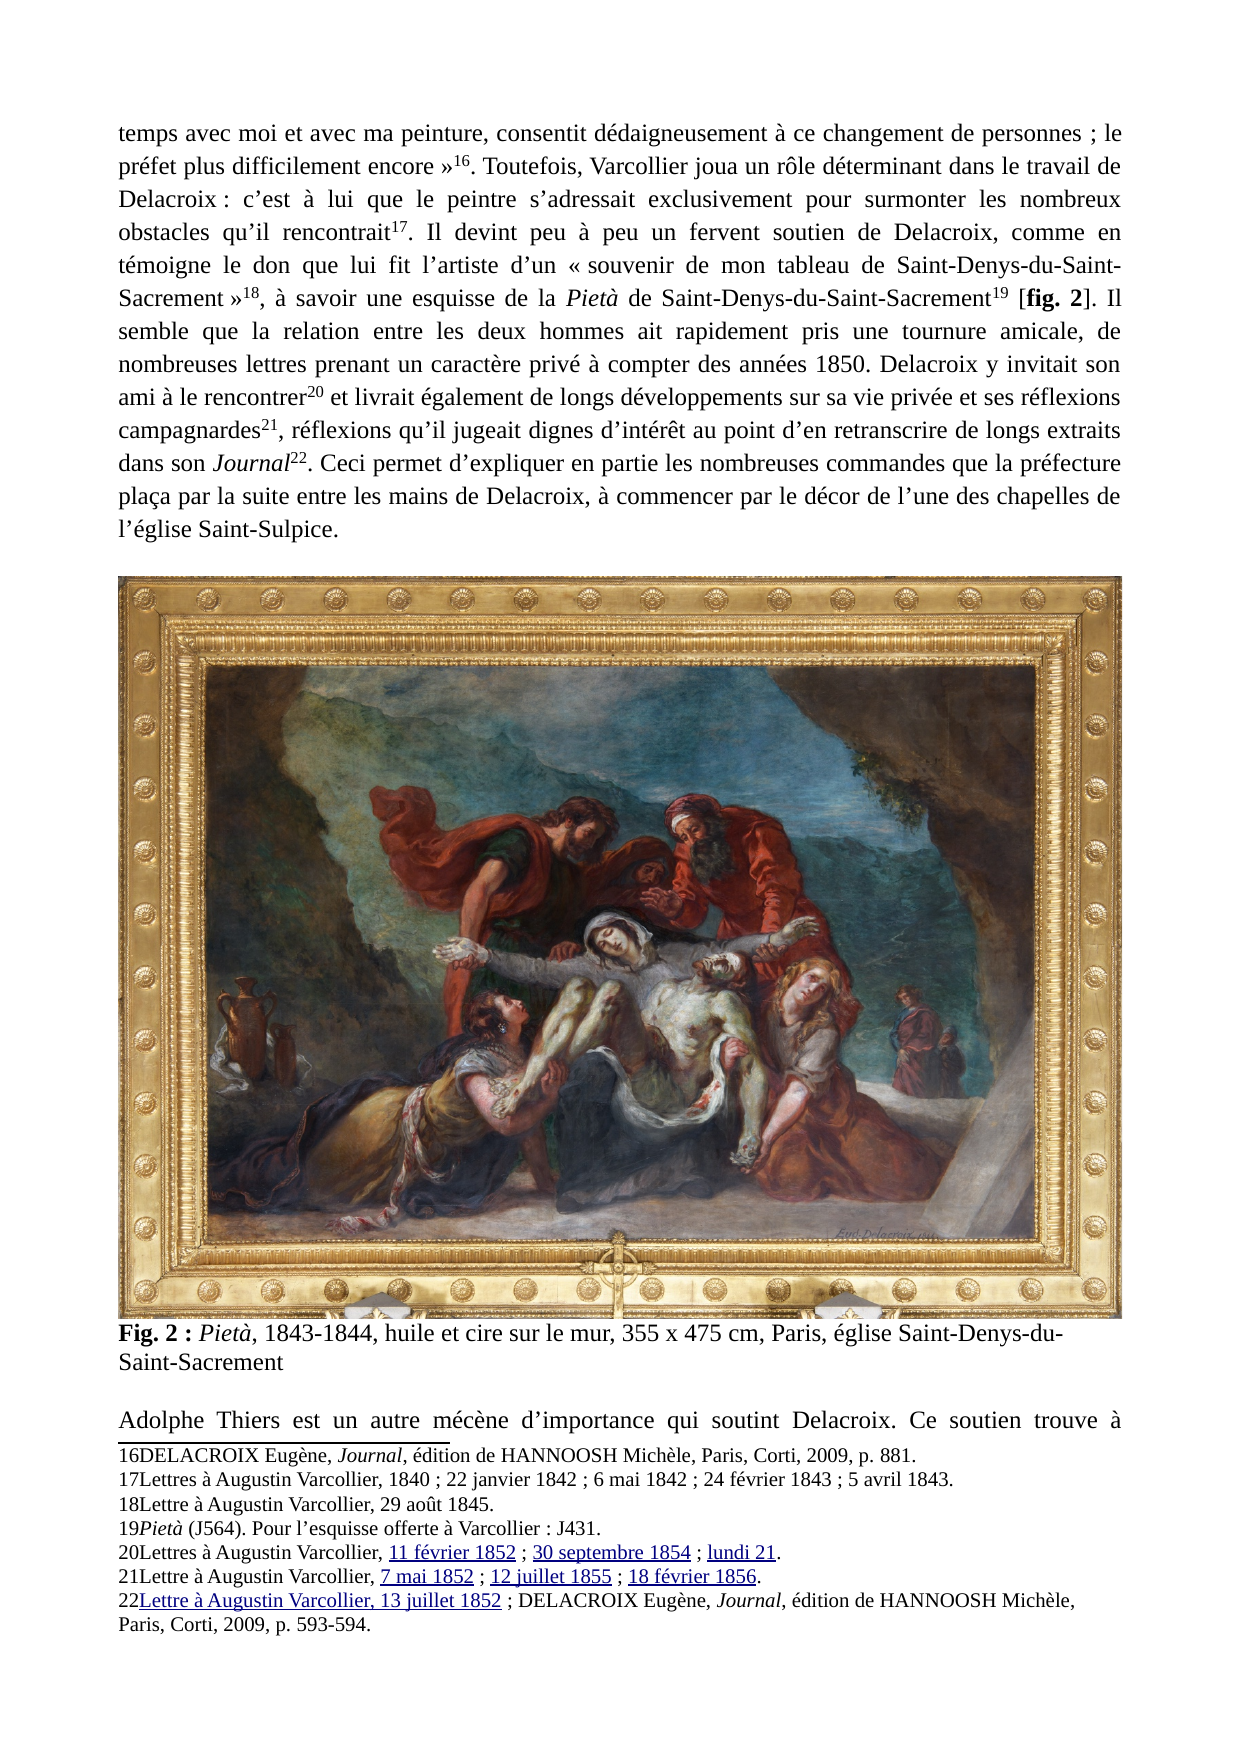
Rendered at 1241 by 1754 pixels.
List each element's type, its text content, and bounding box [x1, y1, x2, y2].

text Pietà (J564). Pour l’esquisse offerte à Varcollier : J431. [118, 1516, 1122, 1539]
text Fig. 2 : Pietà, 1843-1844, huile et cire sur le mur, 355 x 475 cm, Paris, église Saint-Denys-du-Saint-Sacrement [118, 1319, 1122, 1376]
text temps avec moi et avec ma peinture, consentit dédaigneusement à ce changement de personnes ; le préfet plus difficilement encore ». Toutefois, Varcollier joua un rôle déterminant dans le travail de Delacroix : c’est à lui que le peintre s’adressait exclusivement pour surmonter les nombreux obstacles qu’il rencontrait. Il devint peu à peu un fervent soutien de Delacroix, comme en témoigne le don que lui fit l’artiste d’un « souvenir de mon tableau de Saint-Denys-du-Saint-Sacrement », à savoir une esquisse de la Pietà de Saint-Denys-du-Saint-Sacrement [fig. 2]. Il semble que la relation entre les deux hommes ait rapidement pris une tournure amicale, de nombreuses lettres prenant un caractère privé à compter des années 1850. Delacroix y invitait son ami à le rencontrer et livrait également de longs développements sur sa vie privée et ses réflexions campagnardes, réflexions qu’il jugeait dignes d’intérêt au point d’en retranscrire de longs extraits dans son Journal. Ceci permet d’expliquer en partie les nombreuses commandes que la préfecture plaça par la suite entre les mains de Delacroix, à commencer par le décor de l’une des chapelles de l’église Saint-Sulpice. [118, 118, 1122, 543]
text Lettres à Augustin Varcollier, 11 février 1852 ; 30 septembre 1854 ; lundi 21. [118, 1539, 1122, 1564]
text Lettre à Augustin Varcollier, 7 mai 1852 ; 12 juillet 1855 ; 18 février 1856. [118, 1564, 1122, 1588]
text Adolphe Thiers est un autre mécène d’importance qui soutint Delacroix. Ce soutien trouve à [118, 1405, 1122, 1434]
text Lettre à Augustin Varcollier, 13 juillet 1852 ; DELACROIX Eugène, Journal, édition de HANNOOSH Michèle, Paris, Corti, 2009, p. 593-594. [118, 1588, 1122, 1636]
text Lettre à Augustin Varcollier, 29 août 1845. [118, 1491, 1122, 1516]
text Lettres à Augustin Varcollier, 1840 ; 22 janvier 1842 ; 6 mai 1842 ; 24 février 1843 ; 5 avril 1843. [118, 1467, 1122, 1491]
text DELACROIX Eugène, Journal, édition de HANNOOSH Michèle, Paris, Corti, 2009, p. 881. [118, 1443, 1122, 1467]
